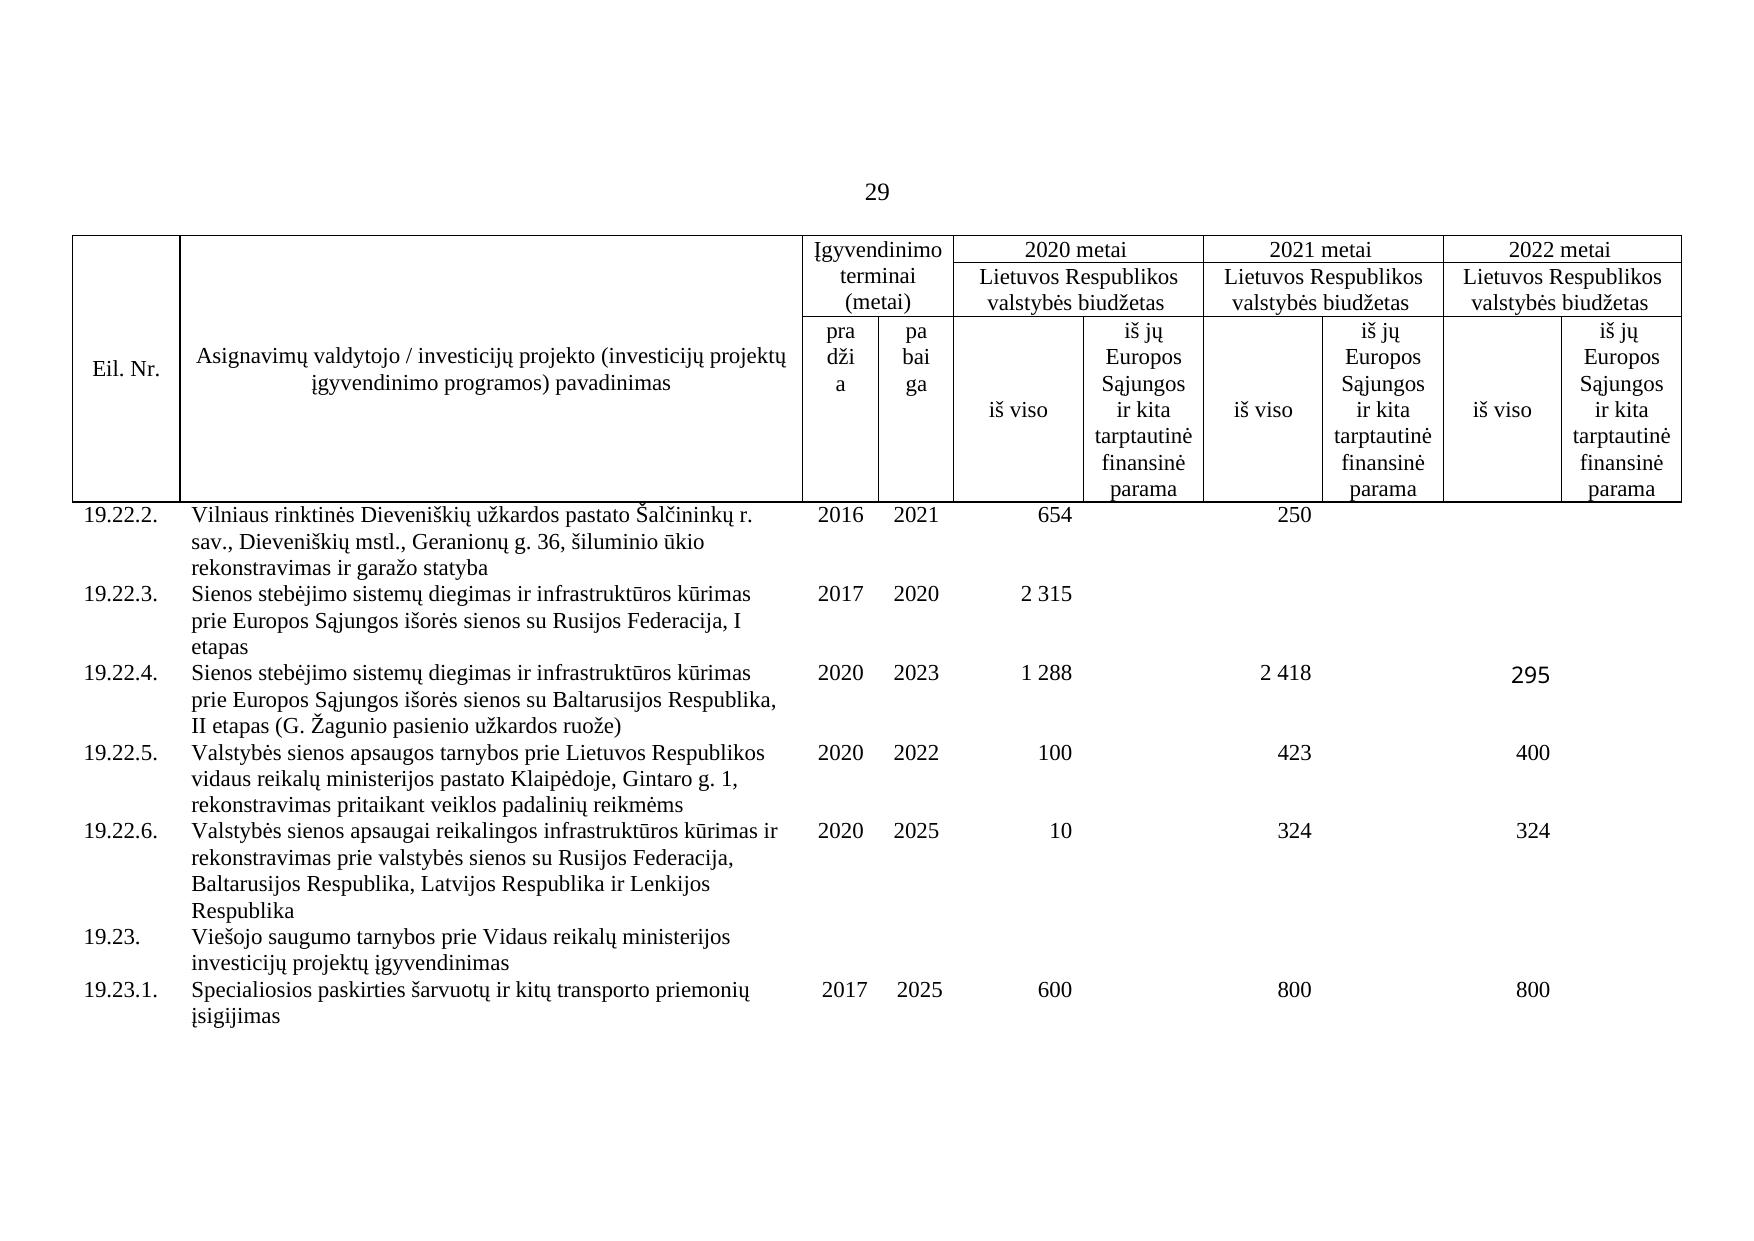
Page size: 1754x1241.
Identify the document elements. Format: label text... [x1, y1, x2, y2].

table_cell 295 [1443, 660, 1561, 738]
table_cell Specialiosios paskirties šarvuotų ir kitų transporto priemonių įsigijimas [180, 976, 802, 1028]
table_cell Valstybės sienos apsaugai reikalingos infrastruktūros kūrimas ir rekonstravimas prie valstybės sienos su Rusijos Federacija, Baltarusijos Respublika, Latvijos Respublika ir Lenkijos Respublika [180, 818, 802, 923]
table_cell [1083, 503, 1204, 580]
table_cell [1561, 660, 1682, 738]
table_cell 2 315 [954, 580, 1083, 659]
table_cell [1561, 923, 1682, 976]
table_header Įgyvendinimo terminai (metai) [803, 236, 953, 316]
table_cell 2021 [879, 503, 953, 580]
table_cell iš jų Europos Sąjungos ir kita tarptautinė finansinė parama [1562, 317, 1681, 501]
table_header 2020 metai [954, 236, 1203, 262]
table_cell [1323, 503, 1443, 580]
table_header 2021 metai [1204, 236, 1443, 262]
table_header Eil. Nr. [73, 236, 179, 501]
table_cell pradžia [803, 317, 878, 501]
table_cell iš viso [1204, 317, 1322, 501]
table_cell 400 [1443, 739, 1561, 818]
table_cell 2016 [803, 503, 879, 580]
table_cell 2017 [803, 976, 879, 1028]
table_cell [1561, 739, 1682, 818]
table_cell 600 [954, 976, 1083, 1028]
table_cell Sienos stebėjimo sistemų diegimas ir infrastruktūros kūrimas prie Europos Sąjungos išorės sienos su Rusijos Federacija, I etapas [180, 580, 802, 659]
table_cell 2022 [879, 739, 953, 818]
table_cell [1443, 503, 1561, 580]
table_cell iš viso [954, 317, 1083, 501]
table_header 2022 metai [1444, 236, 1681, 262]
table_cell [1561, 818, 1682, 923]
table_cell 19.23.1. [72, 976, 180, 1028]
table_cell 2025 [879, 818, 953, 923]
table_cell [1443, 923, 1561, 976]
table_cell 1 288 [954, 660, 1083, 738]
table_cell 2023 [879, 660, 953, 738]
table_cell [1323, 739, 1443, 818]
table_cell 2020 [803, 660, 879, 738]
table_cell [1083, 923, 1204, 976]
table_cell iš jų Europos Sąjungos ir kita tarptautinė finansinė parama [1323, 317, 1443, 501]
table_cell 2020 [879, 580, 953, 659]
table_cell [1083, 818, 1204, 923]
table_cell [1083, 976, 1204, 1028]
table_cell [1083, 580, 1204, 659]
table_cell 800 [1443, 976, 1561, 1028]
table_cell 800 [1204, 976, 1323, 1028]
table_cell Sienos stebėjimo sistemų diegimas ir infrastruktūros kūrimas prie Europos Sąjungos išorės sienos su Baltarusijos Respublika, II etapas (G. Žagunio pasienio užkardos ruože) [180, 660, 802, 738]
table_cell iš jų Europos Sąjungos ir kita tarptautinė finansinė parama [1084, 317, 1203, 501]
table_cell 10 [954, 818, 1083, 923]
table_cell iš viso [1444, 317, 1561, 501]
table_cell [1561, 503, 1682, 580]
table_cell [879, 923, 953, 976]
table_cell [954, 923, 1083, 976]
table_cell 19.22.5. [72, 739, 180, 818]
table_cell 324 [1443, 818, 1561, 923]
table_cell pabaiga [879, 317, 953, 501]
table_cell 19.22.4. [72, 660, 180, 738]
table_cell 19.22.2. [72, 503, 180, 580]
table_cell Valstybės sienos apsaugos tarnybos prie Lietuvos Respublikos vidaus reikalų ministerijos pastato Klaipėdoje, Gintaro g. 1, rekonstravimas pritaikant veiklos padalinių reikmėms [180, 739, 802, 818]
table_cell [1204, 923, 1323, 976]
table_cell [803, 923, 879, 976]
table_cell 324 [1204, 818, 1323, 923]
table_cell [1443, 580, 1561, 659]
table_cell 19.23. [72, 923, 180, 976]
table_cell [1323, 923, 1443, 976]
table_header Asignavimų valdytojo / investicijų projekto (investicijų projektų įgyvendinimo programos) pavadinimas [181, 236, 802, 501]
table_cell 19.22.3. [72, 580, 180, 659]
table_cell 2 418 [1204, 660, 1323, 738]
table_cell 250 [1204, 503, 1323, 580]
table_cell 100 [954, 739, 1083, 818]
table_cell Viešojo saugumo tarnybos prie Vidaus reikalų ministerijos investicijų projektų įgyvendinimas [180, 923, 802, 976]
table_cell [1323, 580, 1443, 659]
table_cell [1561, 580, 1682, 659]
table_cell [1083, 739, 1204, 818]
table_cell 2020 [803, 739, 879, 818]
table_cell 2020 [803, 818, 879, 923]
table_cell Vilniaus rinktinės Dieveniškių užkardos pastato Šalčininkų r. sav., Dieveniškių mstl., Geranionų g. 36, šiluminio ūkio rekonstravimas ir garažo statyba [180, 503, 802, 580]
table_cell Lietuvos Respublikos valstybės biudžetas [954, 263, 1203, 316]
table_cell [1323, 976, 1443, 1028]
table_cell [1323, 660, 1443, 738]
table_cell 2025 [879, 976, 953, 1028]
table_cell Lietuvos Respublikos valstybės biudžetas [1204, 263, 1443, 316]
table_cell 654 [954, 503, 1083, 580]
table_cell [1204, 580, 1323, 659]
table_cell Lietuvos Respublikos valstybės biudžetas [1444, 263, 1681, 316]
table_cell 423 [1204, 739, 1323, 818]
table_cell [1083, 660, 1204, 738]
table_cell [1323, 818, 1443, 923]
table_cell 2017 [803, 580, 879, 659]
table_cell 19.22.6. [72, 818, 180, 923]
table_cell [1561, 976, 1682, 1028]
